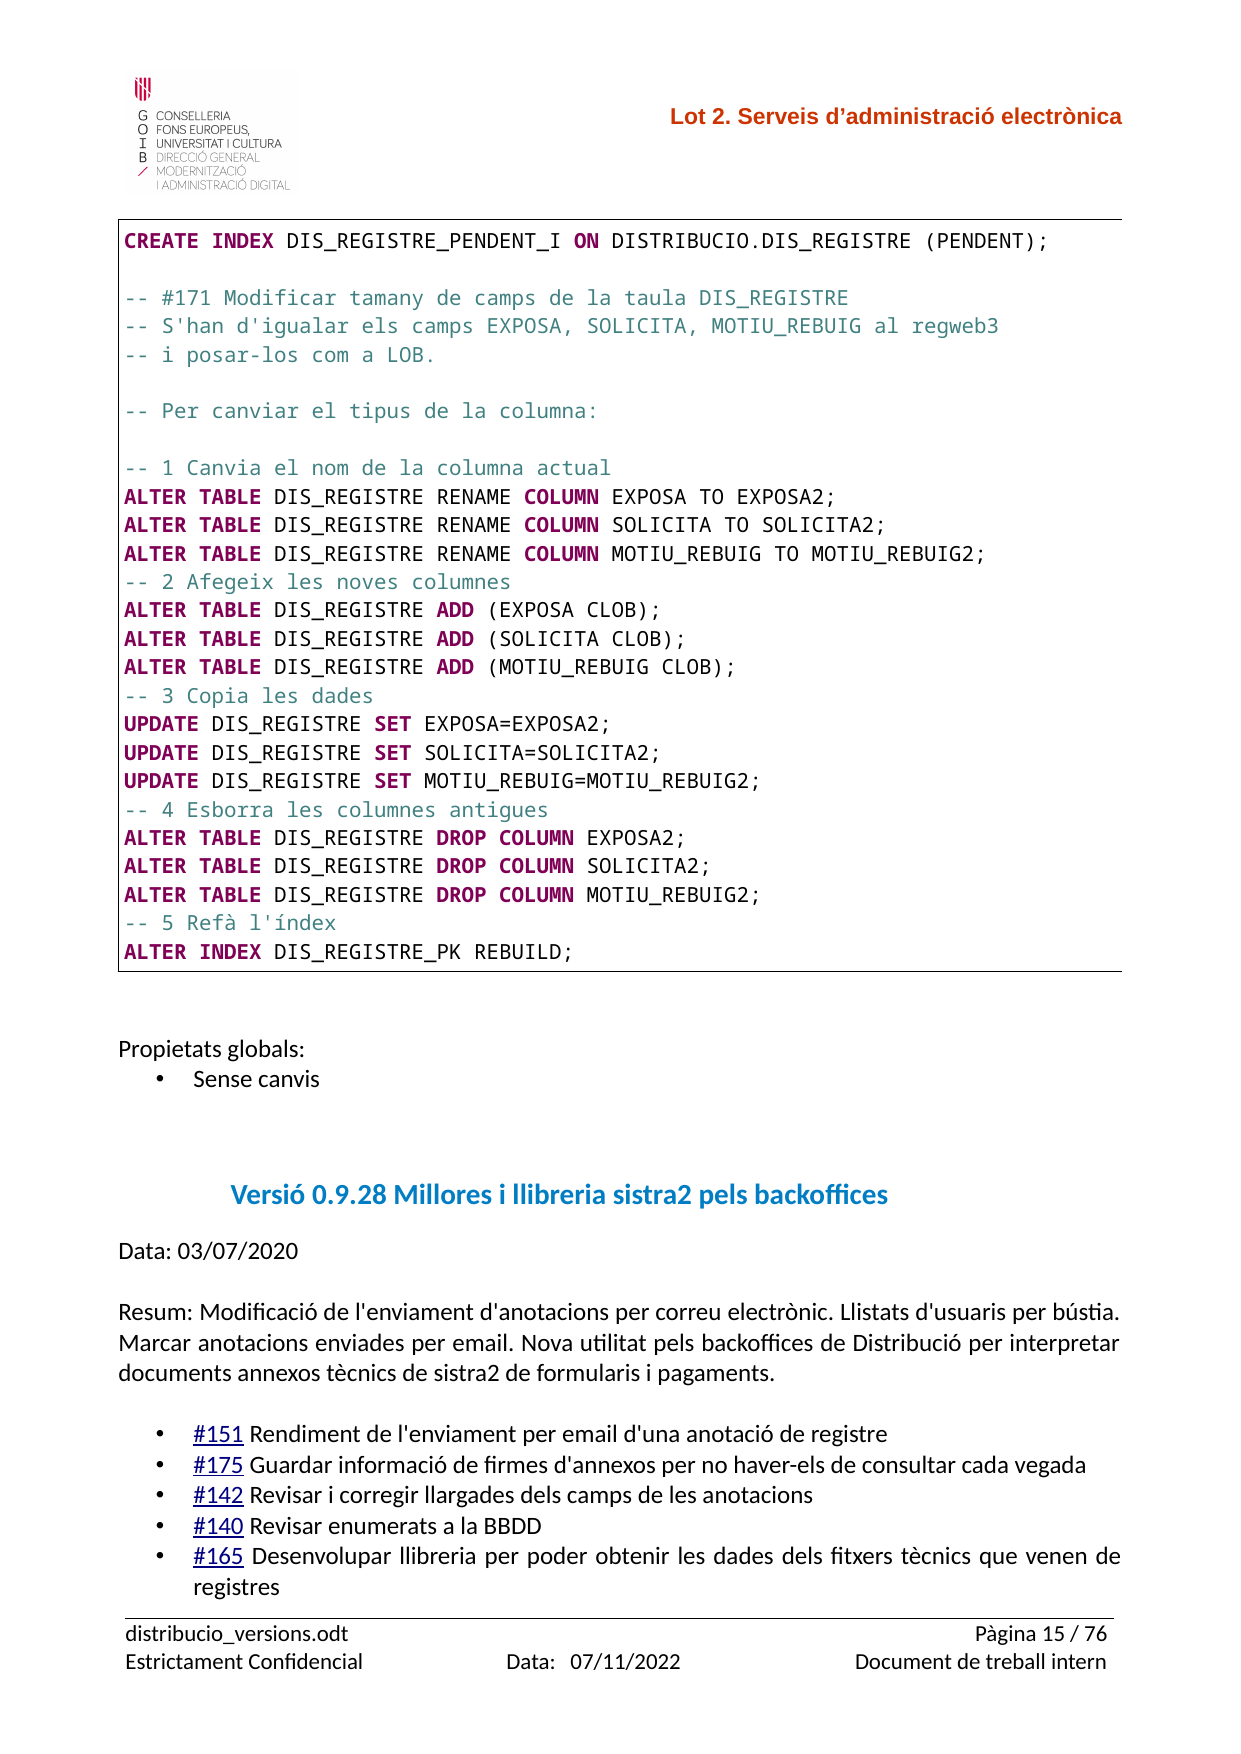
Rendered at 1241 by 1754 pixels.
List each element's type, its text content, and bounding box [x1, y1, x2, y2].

subtitle Versió 0.9.28 Millores i llibreria sistra2 pels backoffices [153, 1176, 1122, 1211]
text Data: 03/07/2020 [118, 1235, 1122, 1266]
list #142 Revisar i corregir llargades dels camps de les anotacions [156, 1479, 1122, 1510]
list #175 Guardar informació de firmes d'annexos per no haver-els de consultar cada vegada [156, 1449, 1122, 1479]
text Propietats globals: [118, 1033, 1122, 1064]
list #165 Desenvolupar llibreria per poder obtenir les dades dels fitxers tècnics que venen de registres [156, 1540, 1122, 1601]
table_header CREATE INDEX DIS_REGISTRE_PENDENT_I ON DISTRIBUCIO.DIS_REGISTRE (PENDENT); -- #171 Modificar tamany de camps de la taula DIS_REGISTRE -- S'han d'igualar els camps EXPOSA, SOLICITA, MOTIU_REBUIG al regweb3 -- i posar-los com a LOB. -- Per canviar el tipus de la columna: -- 1 Canvia el nom de la columna actual ALTER TABLE DIS_REGISTRE RENAME COLUMN EXPOSA TO EXPOSA2; ALTER TABLE DIS_REGISTRE RENAME COLUMN SOLICITA TO SOLICITA2; ALTER TABLE DIS_REGISTRE RENAME COLUMN MOTIU_REBUIG TO MOTIU_REBUIG2; -- 2 Afegeix les noves columnes ALTER TABLE DIS_REGISTRE ADD (EXPOSA CLOB); ALTER TABLE DIS_REGISTRE ADD (SOLICITA CLOB); ALTER TABLE DIS_REGISTRE ADD (MOTIU_REBUIG CLOB); -- 3 Copia les dades UPDATE DIS_REGISTRE SET EXPOSA=EXPOSA2; UPDATE DIS_REGISTRE SET SOLICITA=SOLICITA2; UPDATE DIS_REGISTRE SET MOTIU_REBUIG=MOTIU_REBUIG2; -- 4 Esborra les columnes antigues ALTER TABLE DIS_REGISTRE DROP COLUMN EXPOSA2; ALTER TABLE DIS_REGISTRE DROP COLUMN SOLICITA2; ALTER TABLE DIS_REGISTRE DROP COLUMN MOTIU_REBUIG2; -- 5 Refà l'índex ALTER INDEX DIS_REGISTRE_PK REBUILD; [119, 220, 1122, 971]
list Sense canvis [156, 1064, 1122, 1094]
text Resum: Modificació de l'enviament d'anotacions per correu electrònic. Llistats d'usuaris per bústia. Marcar anotacions enviades per email. Nova utilitat pels backoffices de Distribució per interpretar documents annexos tècnics de sistra2 de formularis i pagaments. [118, 1296, 1122, 1388]
list #140 Revisar enumerats a la BBDD [156, 1510, 1122, 1540]
picture [126, 70, 299, 197]
list #151 Rendiment de l'enviament per email d'una anotació de registre [156, 1418, 1122, 1449]
